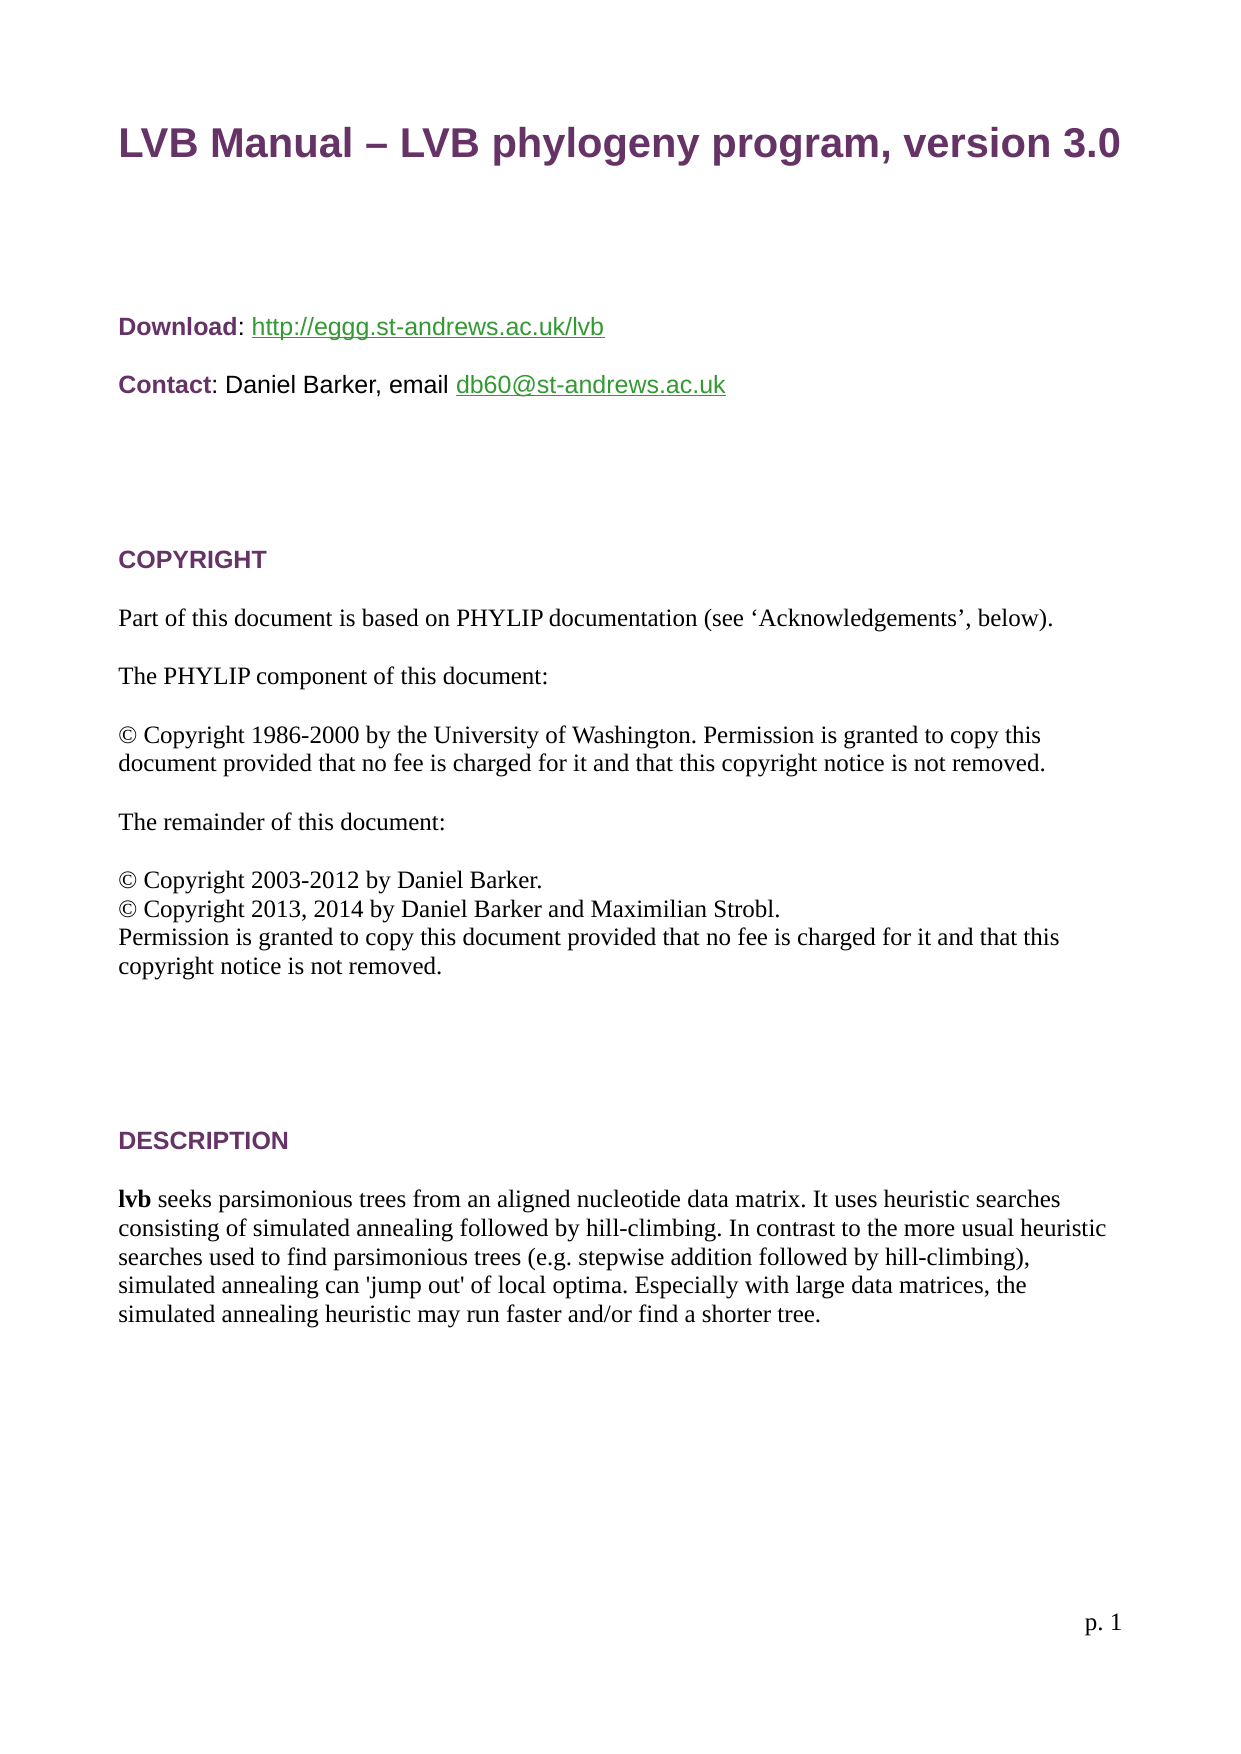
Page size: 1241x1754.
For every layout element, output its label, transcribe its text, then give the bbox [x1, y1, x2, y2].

text LVB Manual – LVB phylogeny program, version 3.0 [118, 118, 1122, 166]
text COPYRIGHT [118, 545, 1122, 574]
text The PHYLIP component of this document: [118, 661, 1122, 690]
text Download: http://eggg.st-andrews.ac.uk/lvb [118, 312, 1122, 341]
text DESCRIPTION [118, 1126, 1122, 1155]
text The remainder of this document: [118, 807, 1122, 835]
text © Copyright 1986-2000 by the University of Washington. Permission is granted to copy this document provided that no fee is charged for it and that this copyright notice is not removed. [118, 720, 1122, 777]
text lvb seeks parsimonious trees from an aligned nucleotide data matrix. It uses heuristic searches consisting of simulated annealing followed by hill-climbing. In contrast to the more usual heuristic searches used to find parsimonious trees (e.g. stepwise addition followed by hill-climbing), simulated annealing can 'jump out' of local optima. Especially with large data matrices, the simulated annealing heuristic may run faster and/or find a shorter tree. [118, 1184, 1122, 1328]
text © Copyright 2003-2012 by Daniel Barker. © Copyright 2013, 2014 by Daniel Barker and Maximilian Strobl. Permission is granted to copy this document provided that no fee is charged for it and that this copyright notice is not removed. [118, 865, 1122, 980]
text Contact: Daniel Barker, email db60@st-andrews.ac.uk [118, 370, 1122, 399]
text Part of this document is based on PHYLIP documentation (see ‘Acknowledgements’, below). [118, 603, 1122, 632]
